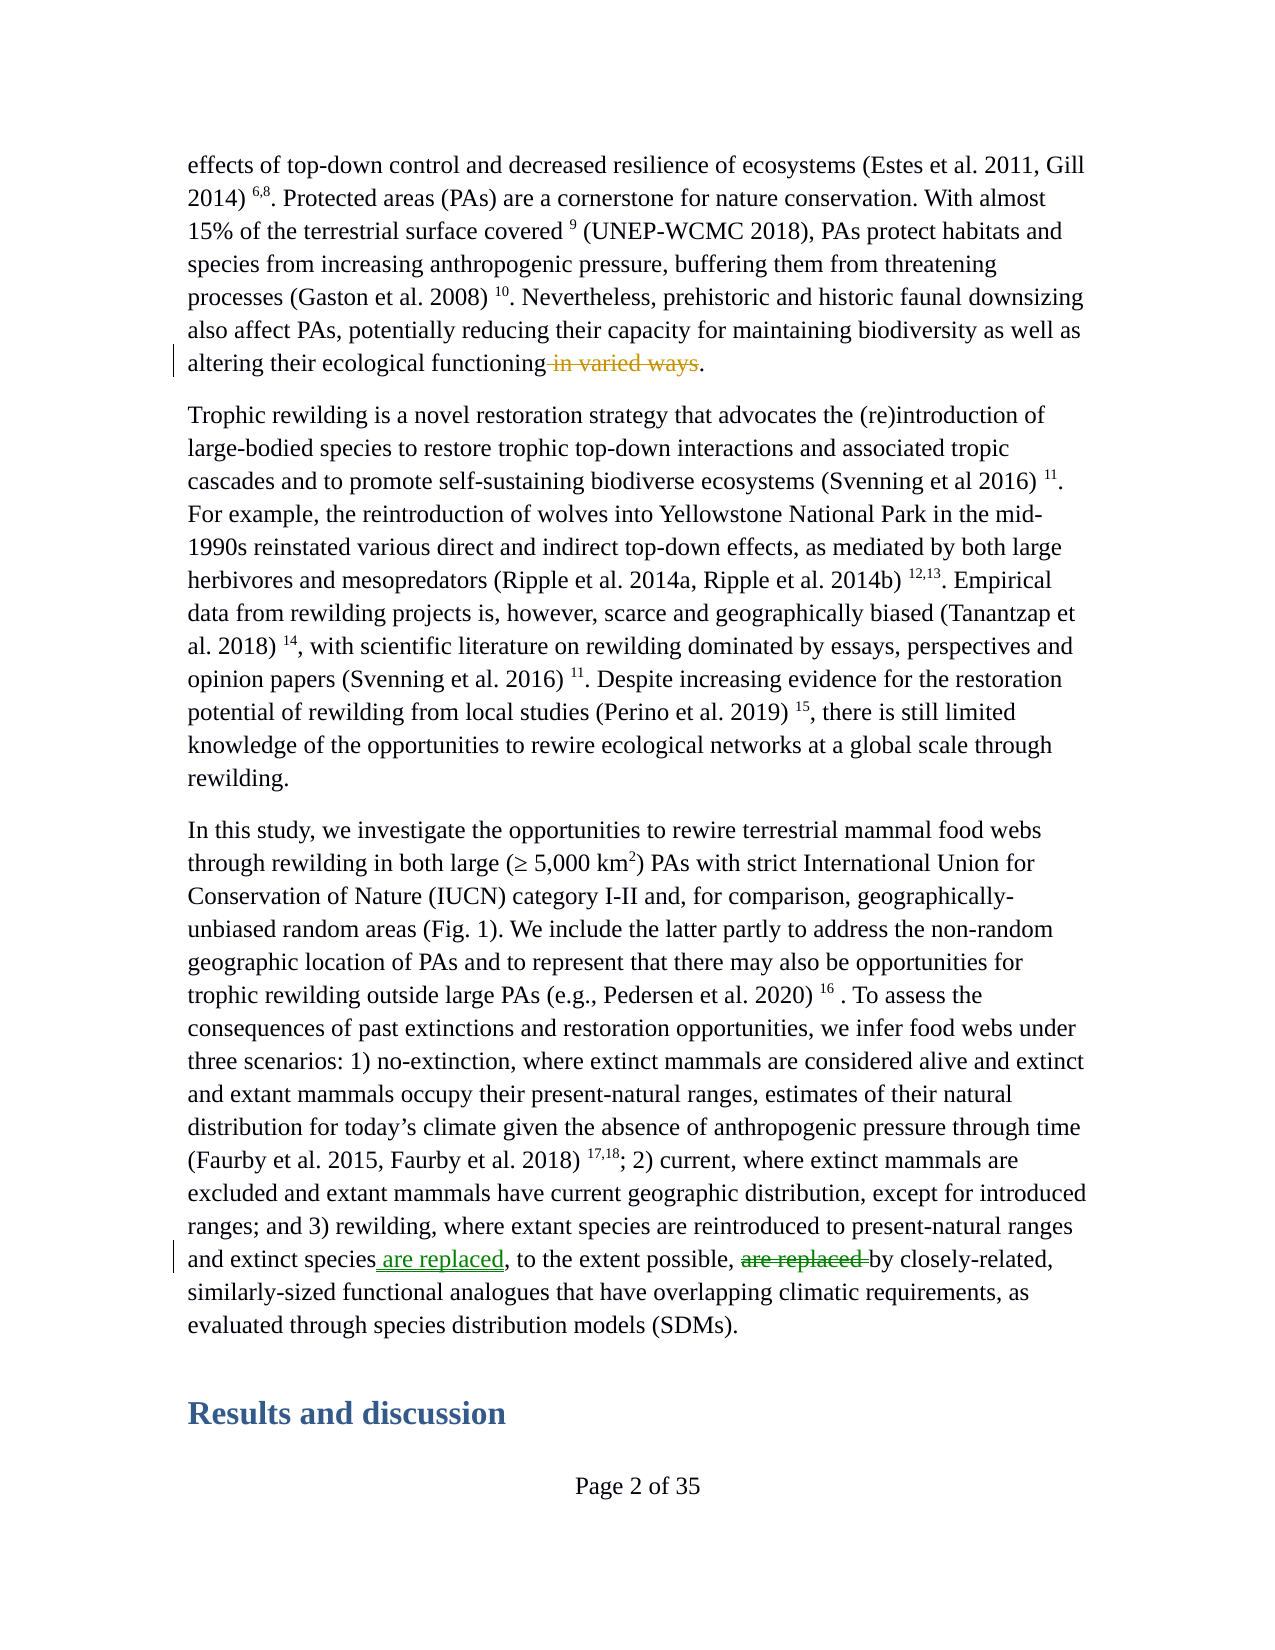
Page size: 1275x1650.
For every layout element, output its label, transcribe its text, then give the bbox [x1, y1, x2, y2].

text Trophic rewilding is a novel restoration strategy that advocates the (re)introduction of large-bodied species to restore trophic top-down interactions and associated tropic cascades and to promote self-sustaining biodiverse ecosystems (Svenning et al 2016) 11⁠. For example, the reintroduction of wolves into Yellowstone National Park in the mid-1990s reinstated various direct and indirect top-down effects, as mediated by both large herbivores and mesopredators (Ripple et al. 2014a, Ripple et al. 2014b) 12,13⁠. Empirical data from rewilding projects is, however, scarce and geographically biased (Tanantzap et al. 2018) 14⁠, with scientific literature on rewilding dominated by essays, perspectives and opinion papers (Svenning et al. 2016) 11⁠. Despite increasing evidence for the restoration potential of rewilding from local studies (Perino et al. 2019) 15⁠, there is still limited knowledge of the opportunities to rewire ecological networks at a global scale through rewilding. [187, 400, 1087, 792]
subtitle Results and discussion [187, 1393, 1087, 1432]
text effects of top-down control and decreased resilience of ecosystems (Estes et al. 2011, Gill 2014) 6,8⁠. Protected areas (PAs) are a cornerstone for nature conservation. With almost 15% of the terrestrial surface covered 9⁠ (UNEP-WCMC 2018), PAs protect habitats and species from increasing anthropogenic pressure, buffering them from threatening processes (Gaston et al. 2008) 10⁠. Nevertheless, prehistoric and historic faunal downsizing also affect PAs, potentially reducing their capacity for maintaining biodiversity as well as altering their ecological functioning. [187, 150, 1087, 377]
text In this study, we investigate the opportunities to rewire terrestrial mammal food webs through rewilding in both large (≥ 5,000 km2) PAs with strict International Union for Conservation of Nature (IUCN) category I-II and, for comparison, geographically-unbiased random areas (Fig. 1). We include the latter partly to address the non-random geographic location of PAs and to represent that there may also be opportunities for trophic rewilding outside large PAs (e.g., Pedersen et al. 2020) 16⁠ . To assess the consequences of past extinctions and restoration opportunities, we infer food webs under three scenarios: 1) no-extinction, where extinct mammals are considered alive and extinct and extant mammals occupy their present-natural ranges, estimates of their natural distribution for today’s climate given the absence of anthropogenic pressure through time (Faurby et al. 2015, Faurby et al. 2018) 17,18⁠; 2) current, where extinct mammals are excluded and extant mammals have current geographic distribution, except for introduced ranges; and 3) rewilding, where extant species are reintroduced to present-natural ranges and extinct species are replaced, to the extent possible, by closely-related, similarly-sized functional analogues that have overlapping climatic requirements, as evaluated through species distribution models (SDMs). [187, 815, 1087, 1339]
